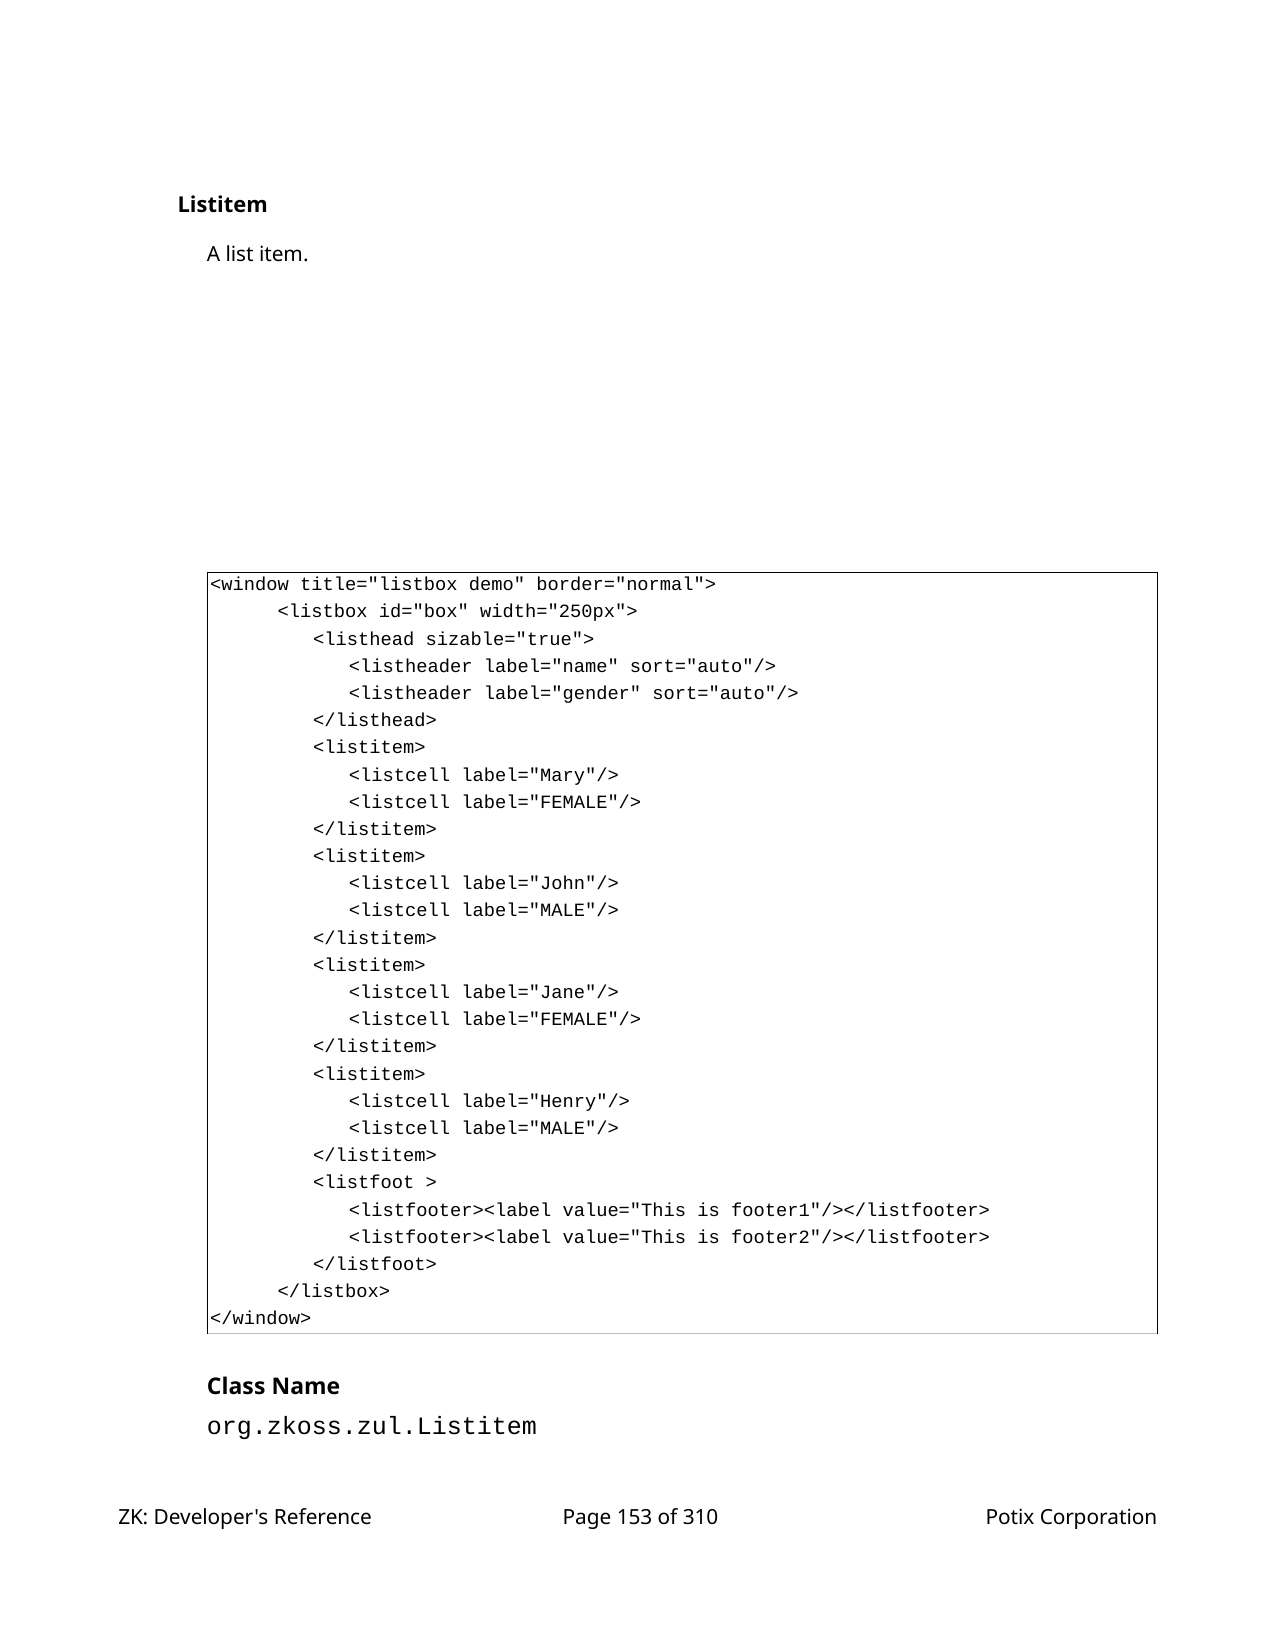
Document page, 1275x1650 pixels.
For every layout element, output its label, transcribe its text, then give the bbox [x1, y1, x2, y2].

subtitle Listitem [177, 189, 1157, 219]
text <listfoot > [208, 1170, 1157, 1194]
text <listbox id="box" width="250px"> [208, 599, 1157, 623]
text <listfooter><label value="This is footer2"/></listfooter> [208, 1224, 1157, 1249]
text </listitem> [208, 817, 1157, 841]
text A list item. [207, 239, 1157, 268]
text <listitem> [208, 735, 1157, 759]
text </listitem> [208, 1143, 1157, 1167]
text <listcell label="Jane"/> [208, 980, 1157, 1004]
text <listitem> [208, 1061, 1157, 1086]
text <listcell label="MALE"/> [208, 1116, 1157, 1140]
text <listcell label="Henry"/> [208, 1089, 1157, 1113]
subtitle Class Name [207, 1370, 1157, 1401]
text <listcell label="Mary"/> [208, 762, 1157, 787]
text <listcell label="FEMALE"/> [208, 1007, 1157, 1031]
text </listfoot> [208, 1252, 1157, 1276]
text </listitem> [208, 1034, 1157, 1058]
text <listcell label="John"/> [208, 871, 1157, 895]
text </listbox> [208, 1279, 1157, 1303]
text <window title="listbox demo" border="normal"> [208, 573, 1157, 596]
text <listcell label="FEMALE"/> [208, 789, 1157, 814]
text org.zkoss.zul.Listitem [207, 1414, 1157, 1442]
text <listheader label="name" sort="auto"/> [208, 654, 1157, 678]
text <listhead sizable="true"> [208, 626, 1157, 651]
text </window> [208, 1306, 1157, 1333]
text <listitem> [208, 844, 1157, 868]
text <listfooter><label value="This is footer1"/></listfooter> [208, 1197, 1157, 1222]
text <listheader label="gender" sort="auto"/> [208, 681, 1157, 705]
text </listhead> [208, 708, 1157, 732]
text <listcell label="MALE"/> [208, 898, 1157, 923]
text <listitem> [208, 953, 1157, 977]
text </listitem> [208, 926, 1157, 950]
